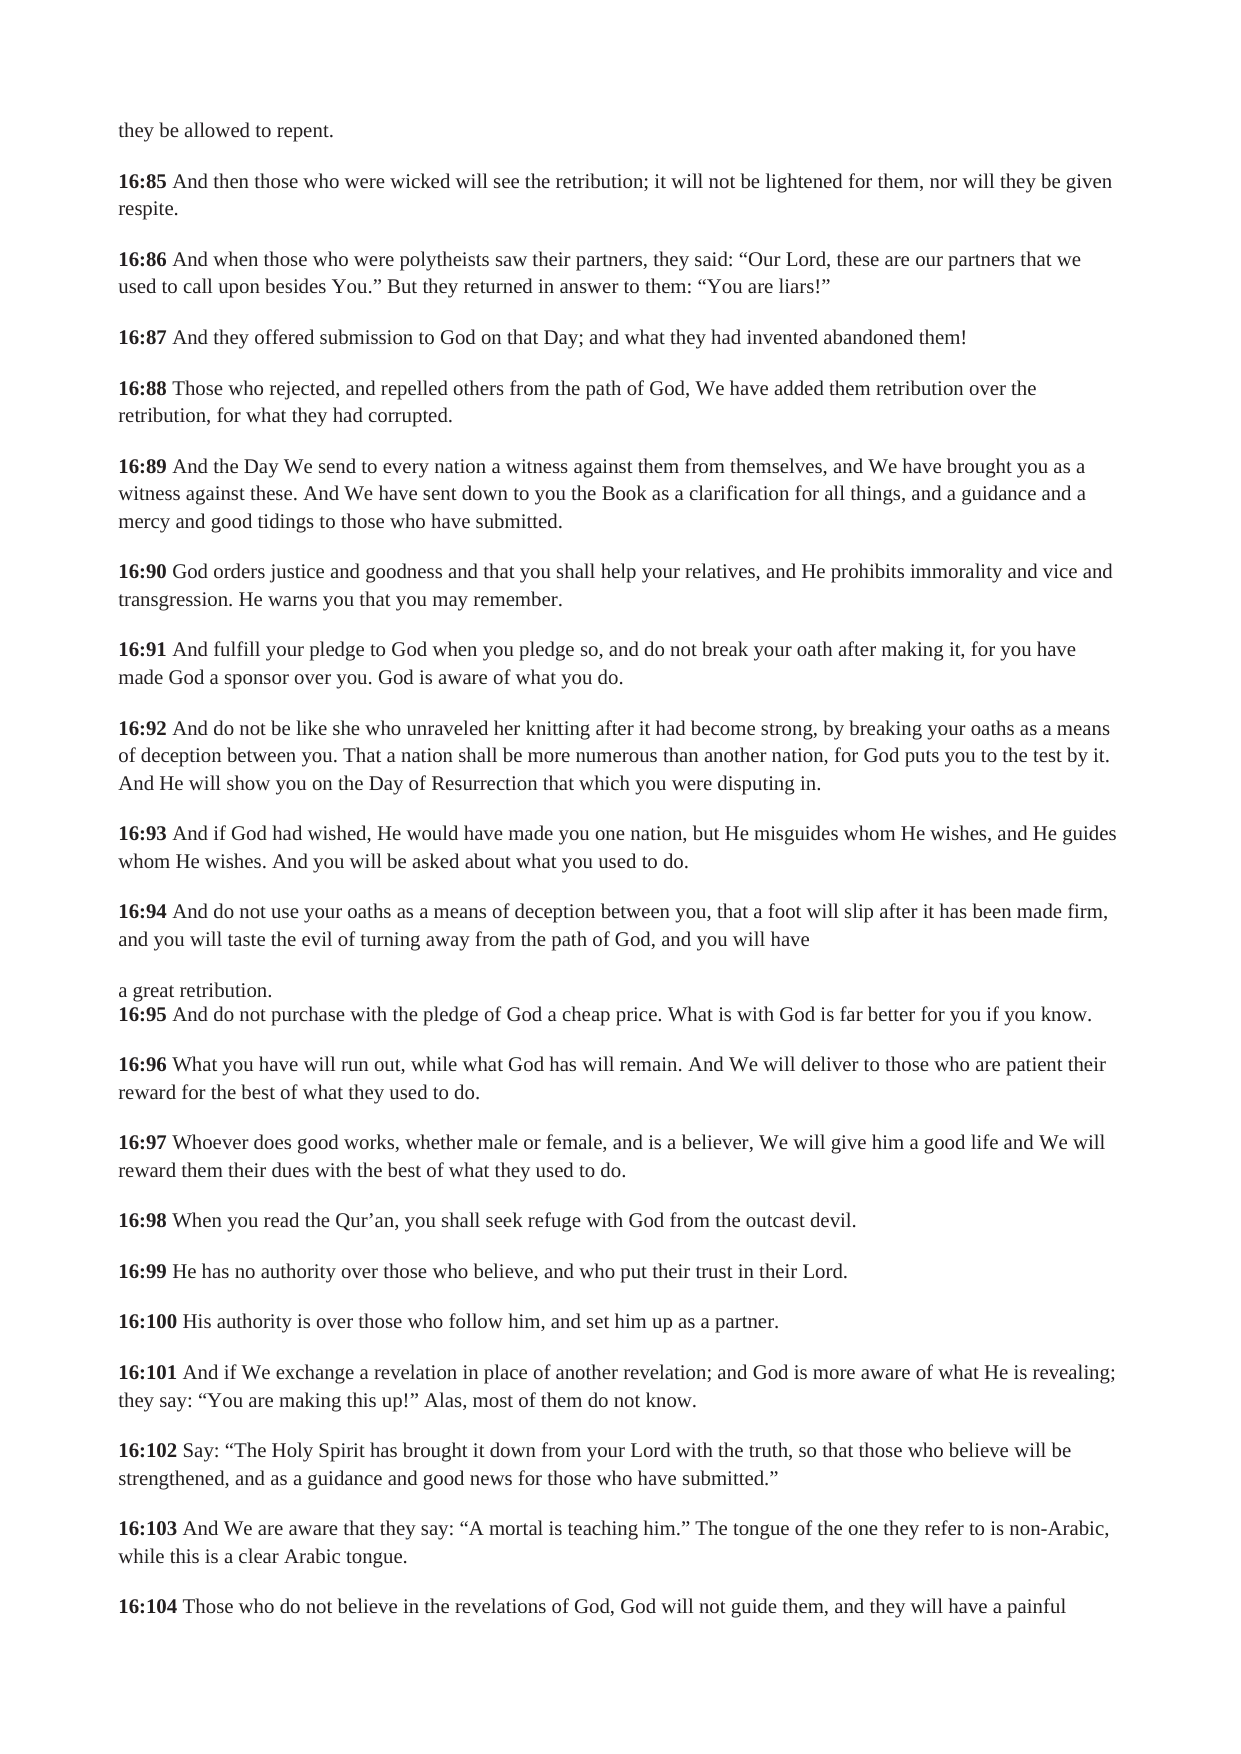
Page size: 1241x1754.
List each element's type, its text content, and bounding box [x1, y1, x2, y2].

text 16:96 What you have will run out, while what God has will remain. And We will deliver to those who are patient their reward for the best of what they used to do. [118, 1052, 1122, 1104]
text 16:104 Those who do not believe in the revelations of God, God will not guide them, and they will have a painful [118, 1594, 1122, 1618]
text 16:91 And fulfill your pledge to God when you pledge so, and do not break your oath after making it, for you have made God a sponsor over you. God is aware of what you do. [118, 637, 1122, 689]
text 16:99 He has no authority over those who believe, and who put their trust in their Lord. [118, 1259, 1122, 1283]
text 16:87 And they offered submission to God on that Day; and what they had invented abandoned them! [118, 325, 1122, 349]
text 16:97 Whoever does good works, whether male or female, and is a believer, We will give him a good life and We will reward them their dues with the best of what they used to do. [118, 1130, 1122, 1182]
text 16:103 And We are aware that they say: “A mortal is teaching him.” The tongue of the one they refer to is non-Arabic, while this is a clear Arabic tongue. [118, 1516, 1122, 1568]
text 16:89 And the Day We send to every nation a witness against them from themselves, and We have brought you as a witness against these. And We have sent down to you the Book as a clarification for all things, and a guidance and a mercy and good tidings to those who have submitted. [118, 453, 1122, 533]
text 16:100 His authority is over those who follow him, and set him up as a partner. [118, 1309, 1122, 1333]
text 16:101 And if We exchange a revelation in place of another revelation; and God is more aware of what He is revealing; they say: “You are making this up!” Alas, most of them do not know. [118, 1360, 1122, 1412]
text 16:85 And then those who were wicked will see the retribution; it will not be lightened for them, nor will they be given respite. [118, 169, 1122, 220]
text 16:90 God orders justice and goodness and that you shall help your relatives, and He prohibits immorality and vice and transgression. He warns you that you may remember. [118, 559, 1122, 611]
text 16:95 And do not purchase with the pledge of God a cheap price. What is with God is far better for you if you know. [118, 1002, 1122, 1026]
text 16:92 And do not be like she who unraveled her knitting after it had become strong, by breaking your oaths as a means of deception between you. That a nation shall be more numerous than another nation, for God puts you to the test by it. And He will show you on the Day of Resurrection that which you were disputing in. [118, 716, 1122, 795]
text a great retribution. [118, 977, 1122, 1002]
text 16:102 Say: “The Holy Spirit has brought it down from your Lord with the truth, so that those who believe will be strengthened, and as a guidance and good news for those who have submitted.” [118, 1438, 1122, 1490]
text 16:94 And do not use your oaths as a means of deception between you, that a foot will slip after it has been made firm, and you will taste the evil of turning away from the path of God, and you will have [118, 899, 1122, 951]
text 16:98 When you read the Qur’an, you shall seek refuge with God from the outcast devil. [118, 1208, 1122, 1232]
text they be allowed to repent. [118, 118, 1122, 142]
text 16:88 Those who rejected, and repelled others from the path of God, We have added them retribution over the retribution, for what they had corrupted. [118, 375, 1122, 427]
text 16:86 And when those who were polytheists saw their partners, they said: “Our Lord, these are our partners that we used to call upon besides You.” But they returned in answer to them: “You are liars!” [118, 247, 1122, 298]
text 16:93 And if God had wished, He would have made you one nation, but He misguides whom He wishes, and He guides whom He wishes. And you will be asked about what you used to do. [118, 821, 1122, 873]
